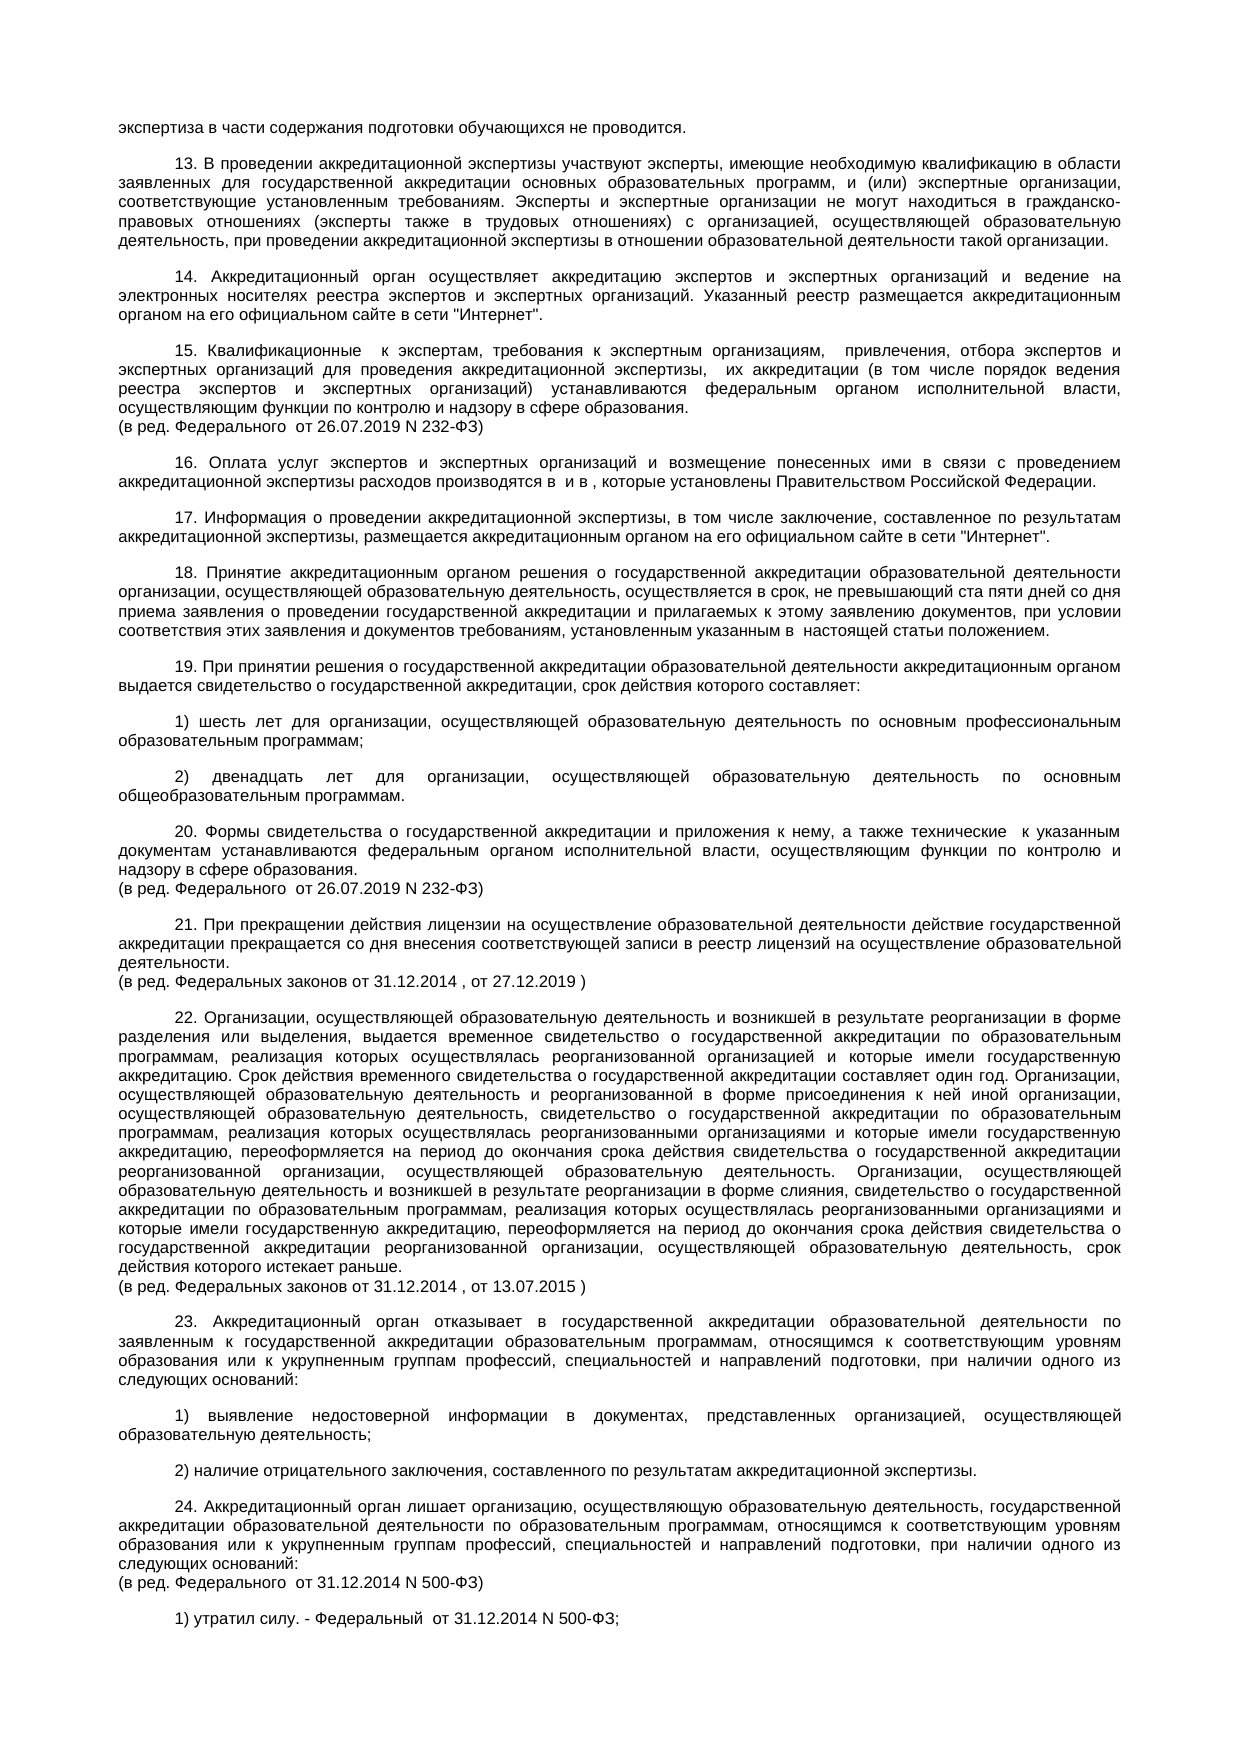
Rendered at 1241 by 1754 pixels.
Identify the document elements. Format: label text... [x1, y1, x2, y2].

text 2) двенадцать лет для организации, осуществляющей образовательную деятельность по основным общеобразовательным программам. [118, 766, 1122, 805]
text 14. Аккредитационный орган осуществляет аккредитацию экспертов и экспертных организаций и ведение на электронных носителях реестра экспертов и экспертных организаций. Указанный реестр размещается аккредитационным органом на его официальном сайте в сети "Интернет". [118, 266, 1122, 324]
text 20. Формы свидетельства о государственной аккредитации и приложения к нему, а также технические к указанным документам устанавливаются федеральным органом исполнительной власти, осуществляющим функции по контролю и надзору в сфере образования. [118, 821, 1122, 879]
text 13. В проведении аккредитационной экспертизы участвуют эксперты, имеющие необходимую квалификацию в области заявленных для государственной аккредитации основных образовательных программ, и (или) экспертные организации, соответствующие установленным требованиям. Эксперты и экспертные организации не могут находиться в гражданско-правовых отношениях (эксперты также в трудовых отношениях) с организацией, осуществляющей образовательную деятельность, при проведении аккредитационной экспертизы в отношении образовательной деятельности такой организации. [118, 154, 1122, 250]
text экспертиза в части содержания подготовки обучающихся не проводится. [118, 118, 1122, 137]
text 18. Принятие аккредитационным органом решения о государственной аккредитации образовательной деятельности организации, осуществляющей образовательную деятельность, осуществляется в срок, не превышающий ста пяти дней со дня приема заявления о проведении государственной аккредитации и прилагаемых к этому заявлению документов, при условии соответствия этих заявления и документов требованиям, установленным указанным в настоящей статьи положением. [118, 563, 1122, 640]
text (в ред. Федерального от 26.07.2019 N 232-ФЗ) [118, 417, 1122, 436]
text (в ред. Федерального от 26.07.2019 N 232-ФЗ) [118, 879, 1122, 898]
text 1) шесть лет для организации, осуществляющей образовательную деятельность по основным профессиональным образовательным программам; [118, 711, 1122, 750]
text 19. При принятии решения о государственной аккредитации образовательной деятельности аккредитационным органом выдается свидетельство о государственной аккредитации, срок действия которого составляет: [118, 656, 1122, 695]
text 21. При прекращении действия лицензии на осуществление образовательной деятельности действие государственной аккредитации прекращается со дня внесения соответствующей записи в реестр лицензий на осуществление образовательной деятельности. [118, 915, 1122, 972]
text 22. Организации, осуществляющей образовательную деятельность и возникшей в результате реорганизации в форме разделения или выделения, выдается временное свидетельство о государственной аккредитации по образовательным программам, реализация которых осуществлялась реорганизованной организацией и которые имели государственную аккредитацию. Срок действия временного свидетельства о государственной аккредитации составляет один год. Организации, осуществляющей образовательную деятельность и реорганизованной в форме присоединения к ней иной организации, осуществляющей образовательную деятельность, свидетельство о государственной аккредитации по образовательным программам, реализация которых осуществлялась реорганизованными организациями и которые имели государственную аккредитацию, переоформляется на период до окончания срока действия свидетельства о государственной аккредитации реорганизованной организации, осуществляющей образовательную деятельность. Организации, осуществляющей образовательную деятельность и возникшей в результате реорганизации в форме слияния, свидетельство о государственной аккредитации по образовательным программам, реализация которых осуществлялась реорганизованными организациями и которые имели государственную аккредитацию, переоформляется на период до окончания срока действия свидетельства о государственной аккредитации реорганизованной организации, осуществляющей образовательную деятельность, срок действия которого истекает раньше. [118, 1008, 1122, 1276]
text (в ред. Федерального от 31.12.2014 N 500-ФЗ) [118, 1573, 1122, 1592]
text (в ред. Федеральных законов от 31.12.2014 , от 27.12.2019 ) [118, 972, 1122, 991]
text 16. Оплата услуг экспертов и экспертных организаций и возмещение понесенных ими в связи с проведением аккредитационной экспертизы расходов производятся в и в , которые установлены Правительством Российской Федерации. [118, 453, 1122, 491]
text 24. Аккредитационный орган лишает организацию, осуществляющую образовательную деятельность, государственной аккредитации образовательной деятельности по образовательным программам, относящимся к соответствующим уровням образования или к укрупненным группам профессий, специальностей и направлений подготовки, при наличии одного из следующих оснований: [118, 1496, 1122, 1573]
text 1) выявление недостоверной информации в документах, представленных организацией, осуществляющей образовательную деятельность; [118, 1406, 1122, 1444]
text 23. Аккредитационный орган отказывает в государственной аккредитации образовательной деятельности по заявленным к государственной аккредитации образовательным программам, относящимся к соответствующим уровням образования или к укрупненным группам профессий, специальностей и направлений подготовки, при наличии одного из следующих оснований: [118, 1312, 1122, 1389]
text (в ред. Федеральных законов от 31.12.2014 , от 13.07.2015 ) [118, 1276, 1122, 1296]
text 17. Информация о проведении аккредитационной экспертизы, в том числе заключение, составленное по результатам аккредитационной экспертизы, размещается аккредитационным органом на его официальном сайте в сети "Интернет". [118, 508, 1122, 546]
text 15. Квалификационные к экспертам, требования к экспертным организациям, привлечения, отбора экспертов и экспертных организаций для проведения аккредитационной экспертизы, их аккредитации (в том числе порядок ведения реестра экспертов и экспертных организаций) устанавливаются федеральным органом исполнительной власти, осуществляющим функции по контролю и надзору в сфере образования. [118, 341, 1122, 417]
text 2) наличие отрицательного заключения, составленного по результатам аккредитационной экспертизы. [118, 1461, 1122, 1480]
text 1) утратил силу. - Федеральный от 31.12.2014 N 500-ФЗ; [118, 1609, 1122, 1628]
